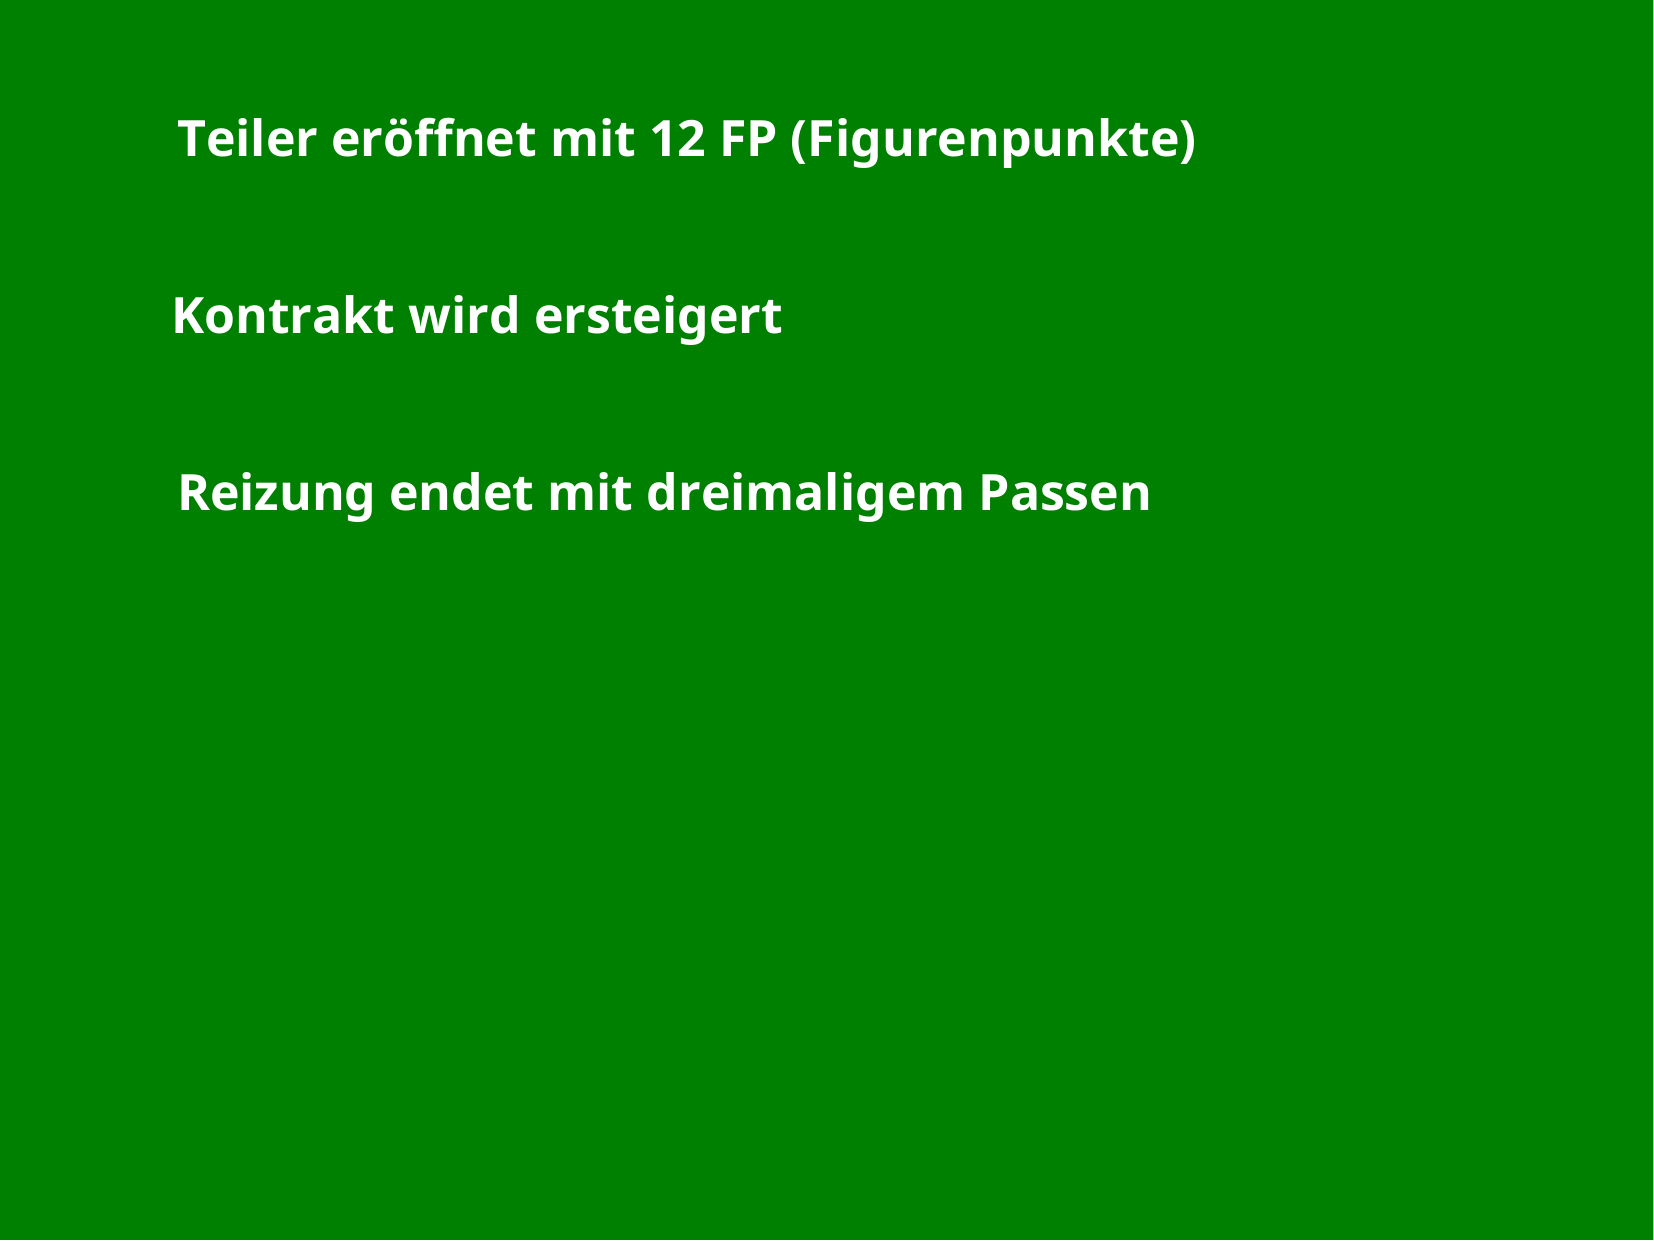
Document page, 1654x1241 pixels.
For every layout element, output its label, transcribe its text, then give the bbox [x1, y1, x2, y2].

text_box Reizung endet mit dreimaligem Passen [177, 460, 1181, 521]
text_box Kontrakt wird ersteigert [171, 283, 940, 344]
text_box Teiler eröffnet mit 12 FP (Figurenpunkte) [177, 106, 1388, 167]
